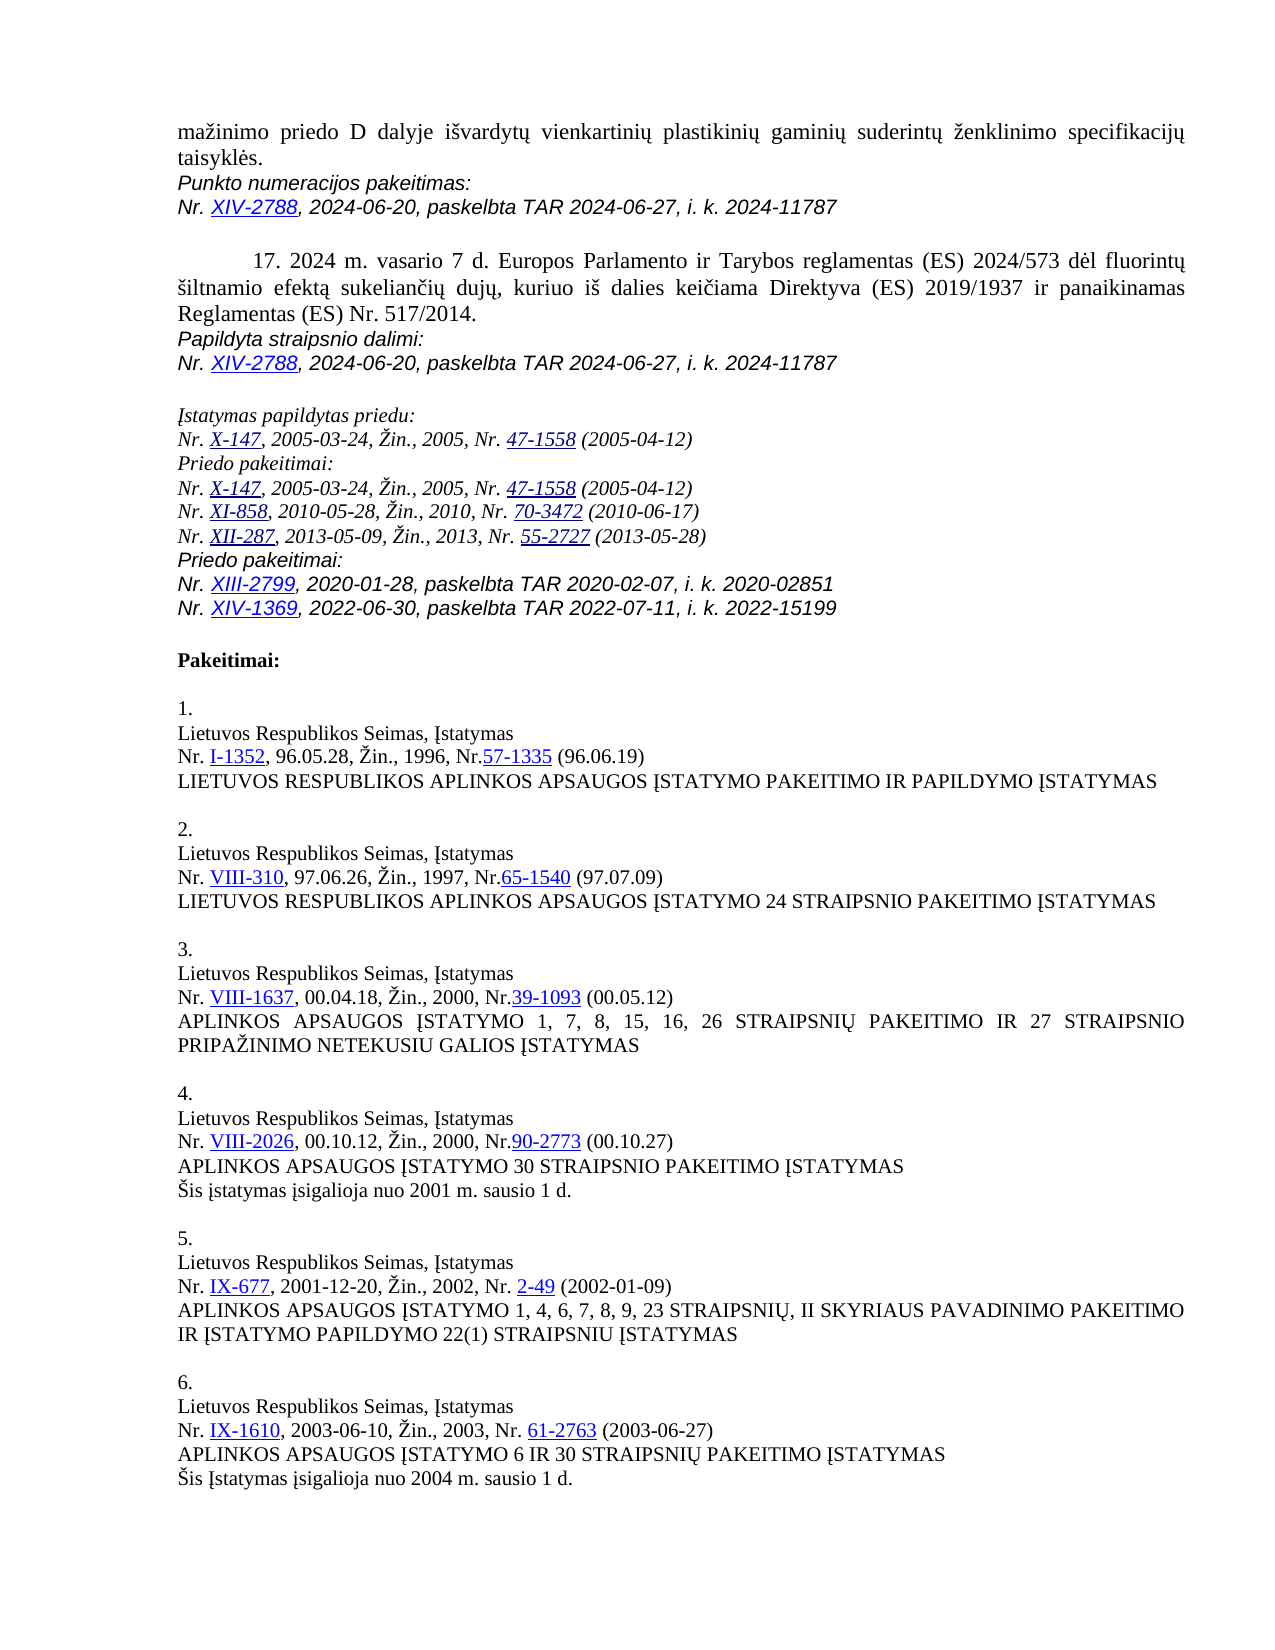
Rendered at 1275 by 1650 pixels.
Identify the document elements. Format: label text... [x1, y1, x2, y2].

text Lietuvos Respublikos Seimas, Įstatymas [177, 1250, 1186, 1274]
text Nr. IX-1610, 2003-06-10, Žin., 2003, Nr. 61-2763 (2003-06-27) [177, 1418, 1186, 1442]
text 4. [177, 1081, 1186, 1105]
text Lietuvos Respublikos Seimas, Įstatymas [177, 720, 1186, 744]
text Priedo pakeitimai: [177, 548, 1186, 572]
text Lietuvos Respublikos Seimas, Įstatymas [177, 1394, 1186, 1418]
text Papildyta straipsnio dalimi: [177, 327, 1186, 351]
text 2. [177, 817, 1186, 841]
text Šis Įstatymas įsigalioja nuo 2004 m. sausio 1 d. [177, 1466, 1186, 1490]
text Lietuvos Respublikos Seimas, Įstatymas [177, 841, 1186, 865]
text Lietuvos Respublikos Seimas, Įstatymas [177, 1105, 1186, 1129]
text Priedo pakeitimai: [177, 451, 1186, 475]
text Nr. X-147, 2005-03-24, Žin., 2005, Nr. 47-1558 (2005-04-12) [177, 475, 1186, 499]
text LIETUVOS RESPUBLIKOS APLINKOS APSAUGOS ĮSTATYMO 24 STRAIPSNIO PAKEITIMO ĮSTATYMAS [177, 889, 1186, 913]
text mažinimo priedo D dalyje išvardytų vienkartinių plastikinių gaminių suderintų ženklinimo specifikacijų taisyklės. [177, 118, 1186, 171]
text 17. 2024 m. vasario 7 d. Europos Parlamento ir Tarybos reglamentas (ES) 2024/573 dėl fluorintų šiltnamio efektą sukeliančių dujų, kuriuo iš dalies keičiama Direktyva (ES) 2019/1937 ir panaikinamas Reglamentas (ES) Nr. 517/2014. [177, 247, 1186, 327]
text 6. [177, 1370, 1186, 1394]
text APLINKOS APSAUGOS ĮSTATYMO 30 STRAIPSNIO PAKEITIMO ĮSTATYMAS [177, 1153, 1186, 1178]
text Nr. VIII-1637, 00.04.18, Žin., 2000, Nr.39-1093 (00.05.12) [177, 985, 1186, 1009]
text 5. [177, 1226, 1186, 1250]
text Nr. IX-677, 2001-12-20, Žin., 2002, Nr. 2-49 (2002-01-09) [177, 1274, 1186, 1298]
text Šis įstatymas įsigalioja nuo 2001 m. sausio 1 d. [177, 1178, 1186, 1202]
text Punkto numeracijos pakeitimas: [177, 171, 1186, 195]
text Įstatymas papildytas priedu: [177, 403, 1186, 427]
text APLINKOS APSAUGOS ĮSTATYMO 6 IR 30 STRAIPSNIŲ PAKEITIMO ĮSTATYMAS [177, 1442, 1186, 1466]
text Nr. XIV-2788, 2024-06-20, paskelbta TAR 2024-06-27, i. k. 2024-11787 [177, 351, 1186, 374]
text Nr. X-147, 2005-03-24, Žin., 2005, Nr. 47-1558 (2005-04-12) [177, 427, 1186, 451]
text 1. [177, 696, 1186, 720]
text 3. [177, 937, 1186, 961]
text Nr. VIII-2026, 00.10.12, Žin., 2000, Nr.90-2773 (00.10.27) [177, 1129, 1186, 1153]
text APLINKOS APSAUGOS ĮSTATYMO 1, 7, 8, 15, 16, 26 STRAIPSNIŲ PAKEITIMO IR 27 STRAIPSNIO PRIPAŽINIMO NETEKUSIU GALIOS ĮSTATYMAS [177, 1009, 1186, 1057]
text Nr. XIV-2788, 2024-06-20, paskelbta TAR 2024-06-27, i. k. 2024-11787 [177, 195, 1186, 219]
text Nr. XIV-1369, 2022-06-30, paskelbta TAR 2022-07-11, i. k. 2022-15199 [177, 596, 1186, 619]
text LIETUVOS RESPUBLIKOS APLINKOS APSAUGOS ĮSTATYMO PAKEITIMO IR PAPILDYMO ĮSTATYMAS [177, 768, 1186, 793]
text Lietuvos Respublikos Seimas, Įstatymas [177, 961, 1186, 985]
text Pakeitimai: [177, 648, 1186, 672]
text Nr. XI-858, 2010-05-28, Žin., 2010, Nr. 70-3472 (2010-06-17) [177, 499, 1186, 523]
text Nr. XIII-2799, 2020-01-28, paskelbta TAR 2020-02-07, i. k. 2020-02851 [177, 572, 1186, 596]
text Nr. XII-287, 2013-05-09, Žin., 2013, Nr. 55-2727 (2013-05-28) [177, 523, 1186, 548]
text Nr. VIII-310, 97.06.26, Žin., 1997, Nr.65-1540 (97.07.09) [177, 865, 1186, 889]
text Nr. I-1352, 96.05.28, Žin., 1996, Nr.57-1335 (96.06.19) [177, 744, 1186, 768]
text APLINKOS APSAUGOS ĮSTATYMO 1, 4, 6, 7, 8, 9, 23 STRAIPSNIŲ, II SKYRIAUS PAVADINIMO PAKEITIMO IR ĮSTATYMO PAPILDYMO 22(1) STRAIPSNIU ĮSTATYMAS [177, 1298, 1186, 1346]
